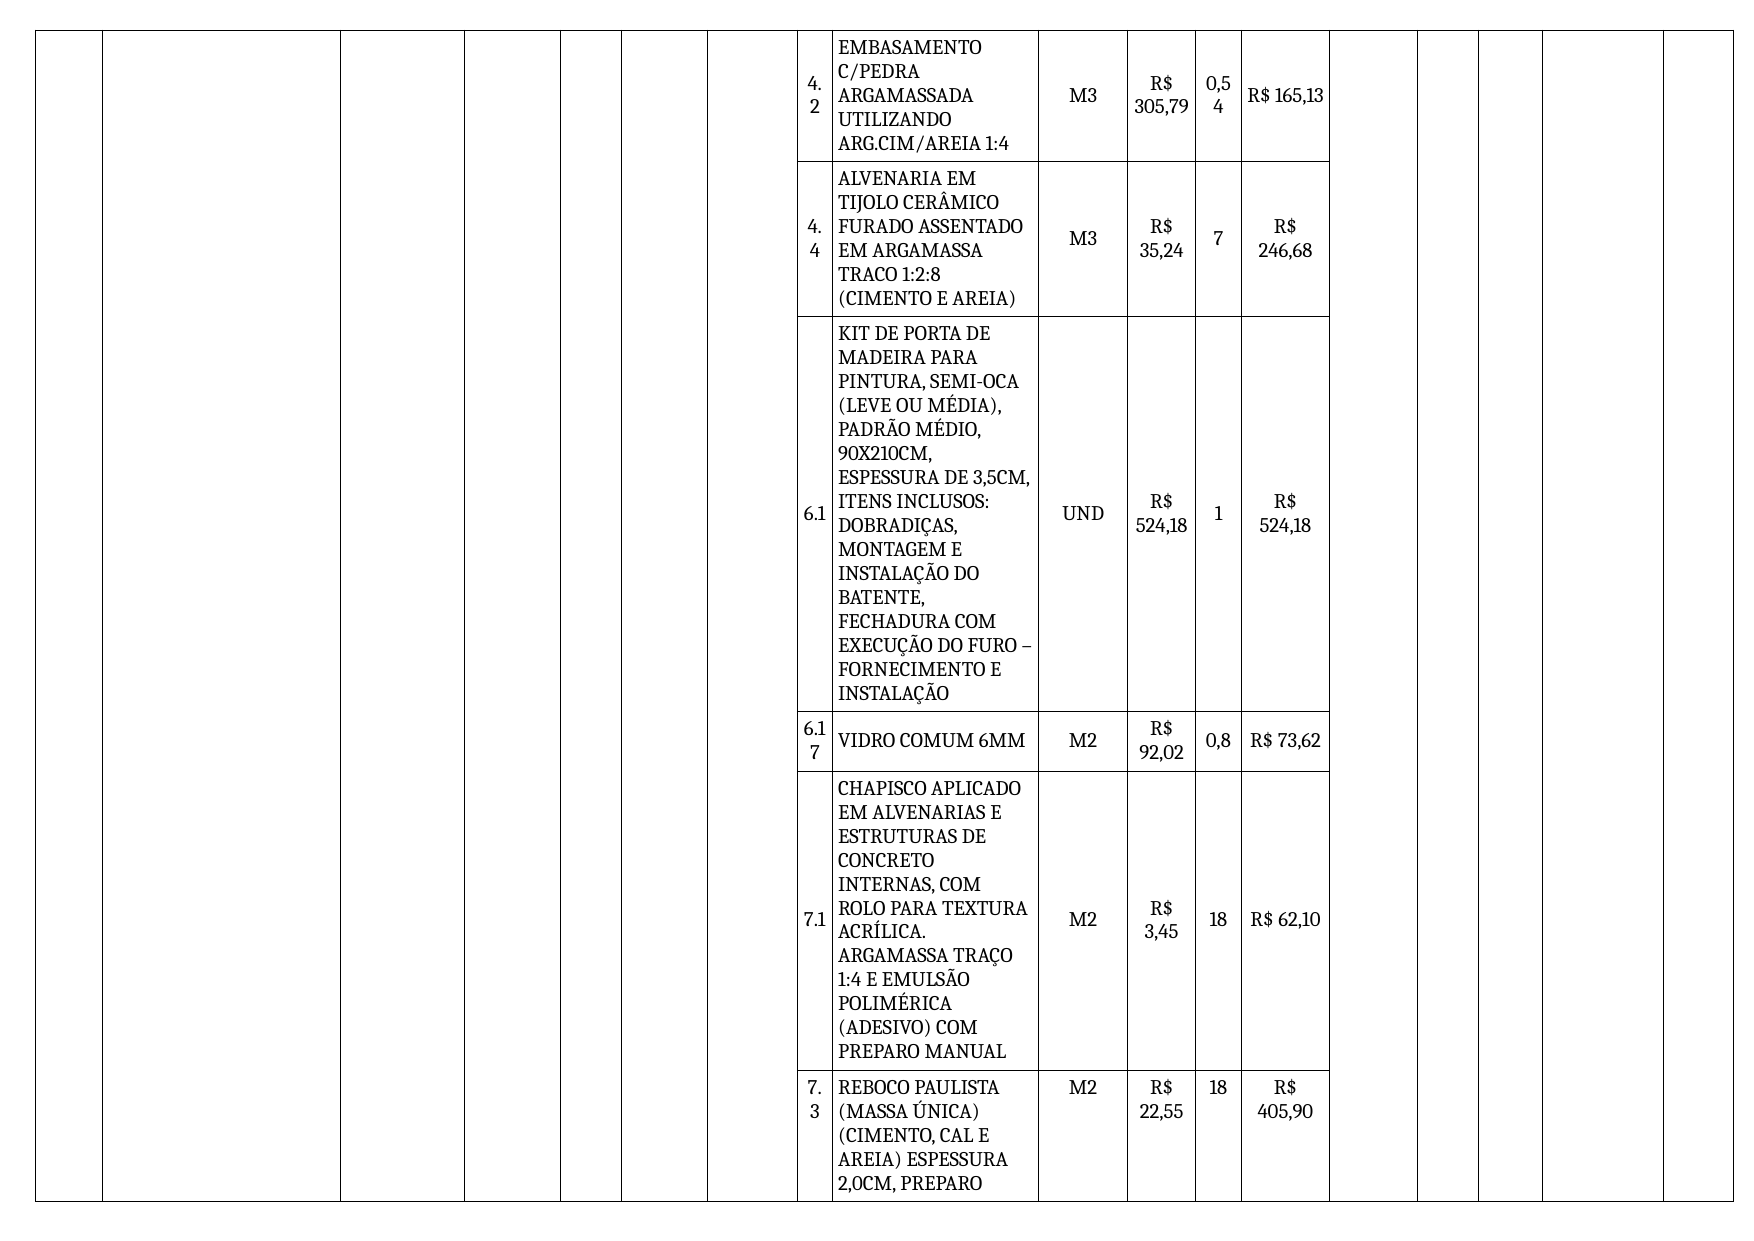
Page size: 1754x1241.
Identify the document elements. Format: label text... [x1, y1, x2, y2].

table_cell R$ 3,45 [1128, 772, 1195, 1069]
table_cell [1479, 31, 1542, 1201]
table_cell 6.1 [798, 317, 832, 711]
table_cell 7.1 [798, 772, 832, 1069]
table_cell 6.17 [798, 712, 832, 771]
table_cell 7.3 [798, 1071, 832, 1201]
table_cell 18 [1196, 1071, 1241, 1201]
table_cell REBOCO PAULISTA (MASSA ÚNICA) (CIMENTO, CAL E AREIA) ESPESSURA 2,0CM, PREPARO [833, 1071, 1038, 1201]
table_cell 0,8 [1196, 712, 1241, 771]
table_cell M2 [1039, 772, 1127, 1069]
table_cell R$ 92,02 [1128, 712, 1195, 771]
table_cell 0,54 [1196, 31, 1241, 161]
table_cell [1330, 31, 1417, 1201]
table_cell ALVENARIA EM TIJOLO CERÂMICO FURADO ASSENTADO EM ARGAMASSA TRACO 1:2:8 (CIMENTO E AREIA) [833, 162, 1038, 316]
table_cell R$ 73,62 [1242, 712, 1329, 771]
table_cell R$ 524,18 [1128, 317, 1195, 711]
table_cell R$ 246,68 [1242, 162, 1329, 316]
table_cell [1543, 31, 1663, 1201]
table_cell R$ 524,18 [1242, 317, 1329, 711]
table_cell M2 [1039, 1071, 1127, 1201]
table_cell R$ 35,24 [1128, 162, 1195, 316]
table_cell [1418, 31, 1478, 1201]
table_cell [103, 31, 340, 1201]
table_cell M2 [1039, 712, 1127, 771]
table_cell 7 [1196, 162, 1241, 316]
table_cell [708, 31, 797, 1201]
table_cell KIT DE PORTA DE MADEIRA PARA PINTURA, SEMI-OCA (LEVE OU MÉDIA), PADRÃO MÉDIO, 90X210CM, ESPESSURA DE 3,5CM, ITENS INCLUSOS: DOBRADIÇAS, MONTAGEM E INSTALAÇÃO DO BATENTE, FECHADURA COM EXECUÇÃO DO FURO – FORNECIMENTO E INSTALAÇÃO [833, 317, 1038, 711]
table_cell EMBASAMENTO C/PEDRA ARGAMASSADA UTILIZANDO ARG.CIM/AREIA 1:4 [833, 31, 1038, 161]
table_cell [36, 31, 102, 1201]
table_cell 1 [1196, 317, 1241, 711]
table_cell [1664, 31, 1733, 1201]
table_cell CHAPISCO APLICADO EM ALVENARIAS E ESTRUTURAS DE CONCRETO INTERNAS, COM ROLO PARA TEXTURA ACRÍLICA. ARGAMASSA TRAÇO 1:4 E EMULSÃO POLIMÉRICA (ADESIVO) COM PREPARO MANUAL [833, 772, 1038, 1069]
table_cell [622, 31, 707, 1201]
table_cell R$ 22,55 [1128, 1071, 1195, 1201]
table_cell M3 [1039, 31, 1127, 161]
table_cell R$ 405,90 [1242, 1071, 1329, 1201]
table_cell UND [1039, 317, 1127, 711]
table_cell R$ 305,79 [1128, 31, 1195, 161]
table_cell M3 [1039, 162, 1127, 316]
table_cell 18 [1196, 772, 1241, 1069]
table_cell R$ 62,10 [1242, 772, 1329, 1069]
table_cell [341, 31, 464, 1201]
table_cell [465, 31, 560, 1201]
table_cell [561, 31, 621, 1201]
table_cell 4.4 [798, 162, 832, 316]
table_cell 4.2 [798, 31, 832, 161]
table_cell R$ 165,13 [1242, 31, 1329, 161]
table_cell VIDRO COMUM 6MM [833, 712, 1038, 771]
